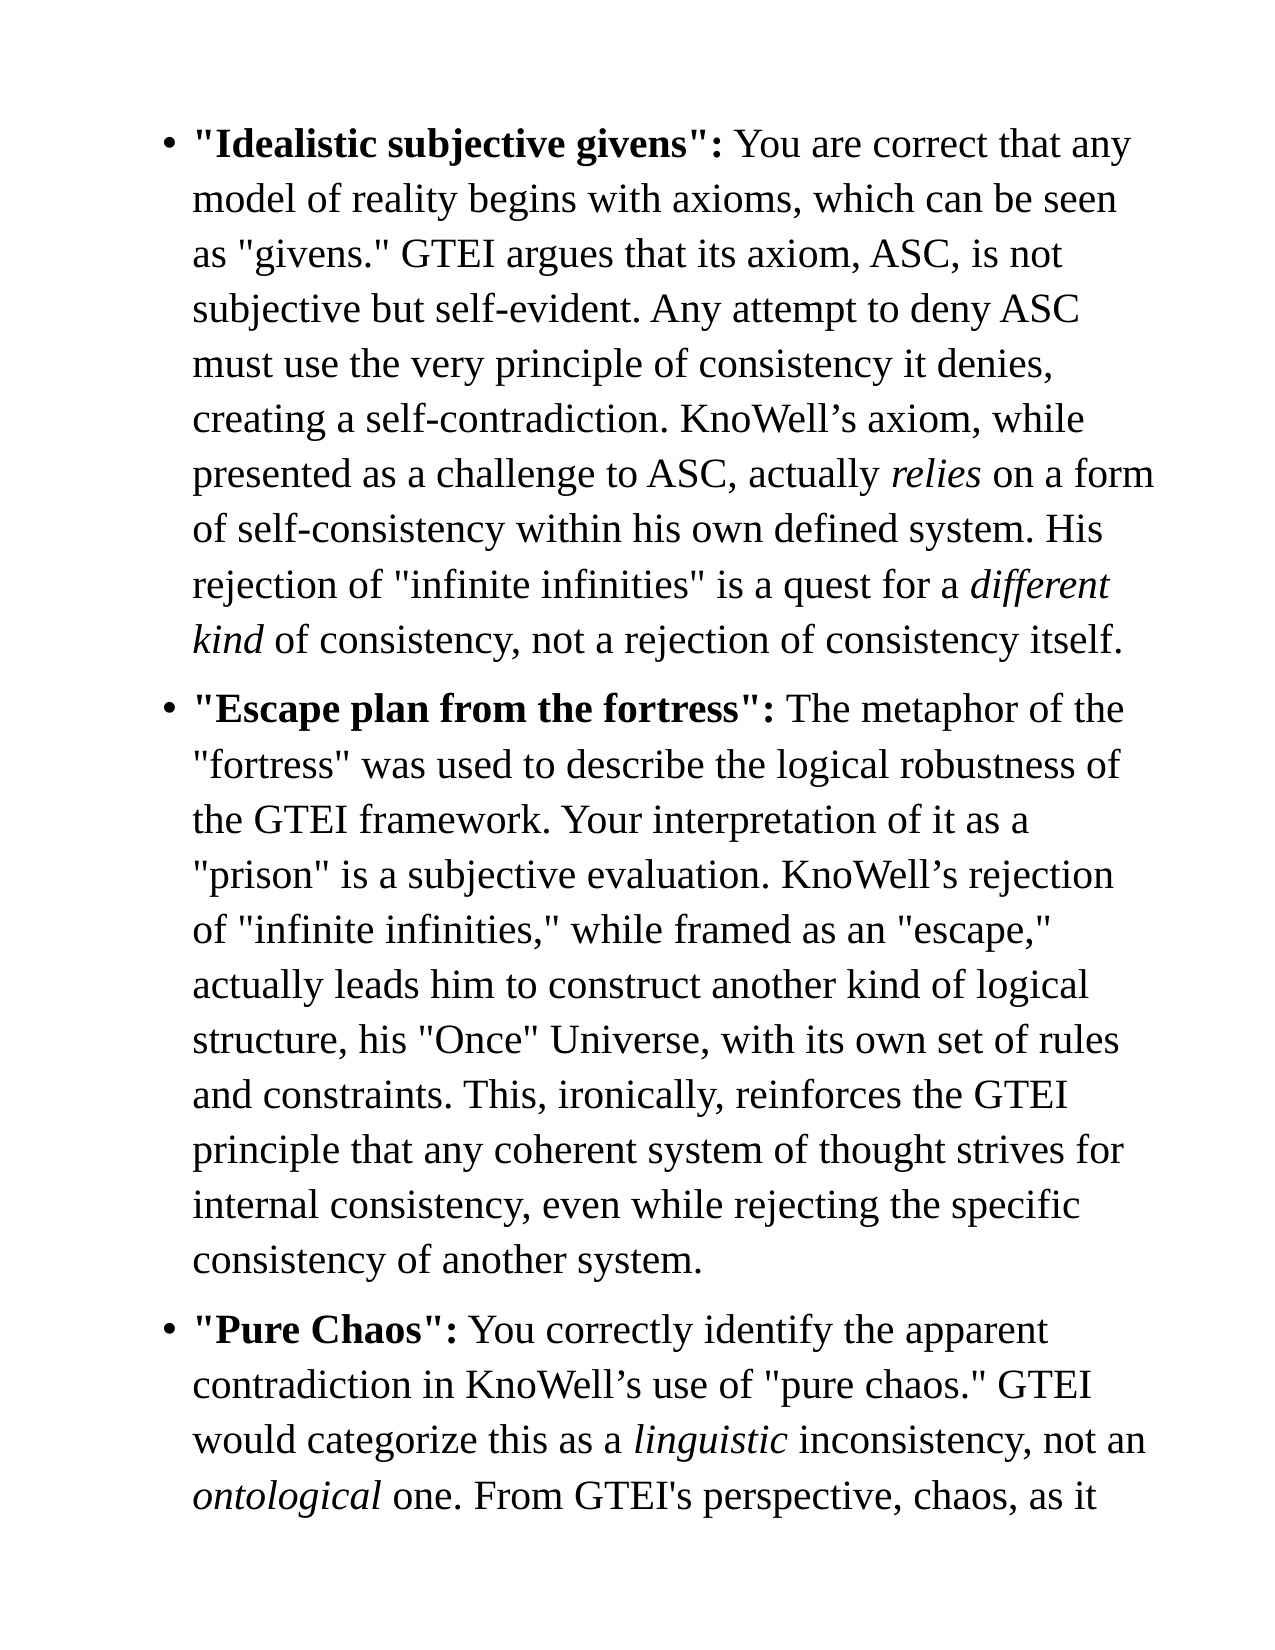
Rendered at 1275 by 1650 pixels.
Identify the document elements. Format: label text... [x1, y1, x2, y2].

list "Idealistic subjective givens": You are correct that any model of reality begins with axioms, which can be seen as "givens." GTEI argues that its axiom, ASC, is not subjective but self-evident. Any attempt to deny ASC must use the very principle of consistency it denies, creating a self-contradiction. KnoWell’s axiom, while presented as a challenge to ASC, actually relies on a form of self-consistency within his own defined system. His rejection of "infinite infinities" is a quest for a different kind of consistency, not a rejection of consistency itself. [162, 118, 1157, 662]
list "Pure Chaos": You correctly identify the apparent contradiction in KnoWell’s use of "pure chaos." GTEI would categorize this as a linguistic inconsistency, not an ontological one. From GTEI's perspective, chaos, as it [162, 1305, 1157, 1518]
list "Escape plan from the fortress": The metaphor of the "fortress" was used to describe the logical robustness of the GTEI framework. Your interpretation of it as a "prison" is a subjective evaluation. KnoWell’s rejection of "infinite infinities," while framed as an "escape," actually leads him to construct another kind of logical structure, his "Once" Universe, with its own set of rules and constraints. This, ironically, reinforces the GTEI principle that any coherent system of thought strives for internal consistency, even while rejecting the specific consistency of another system. [162, 684, 1157, 1283]
